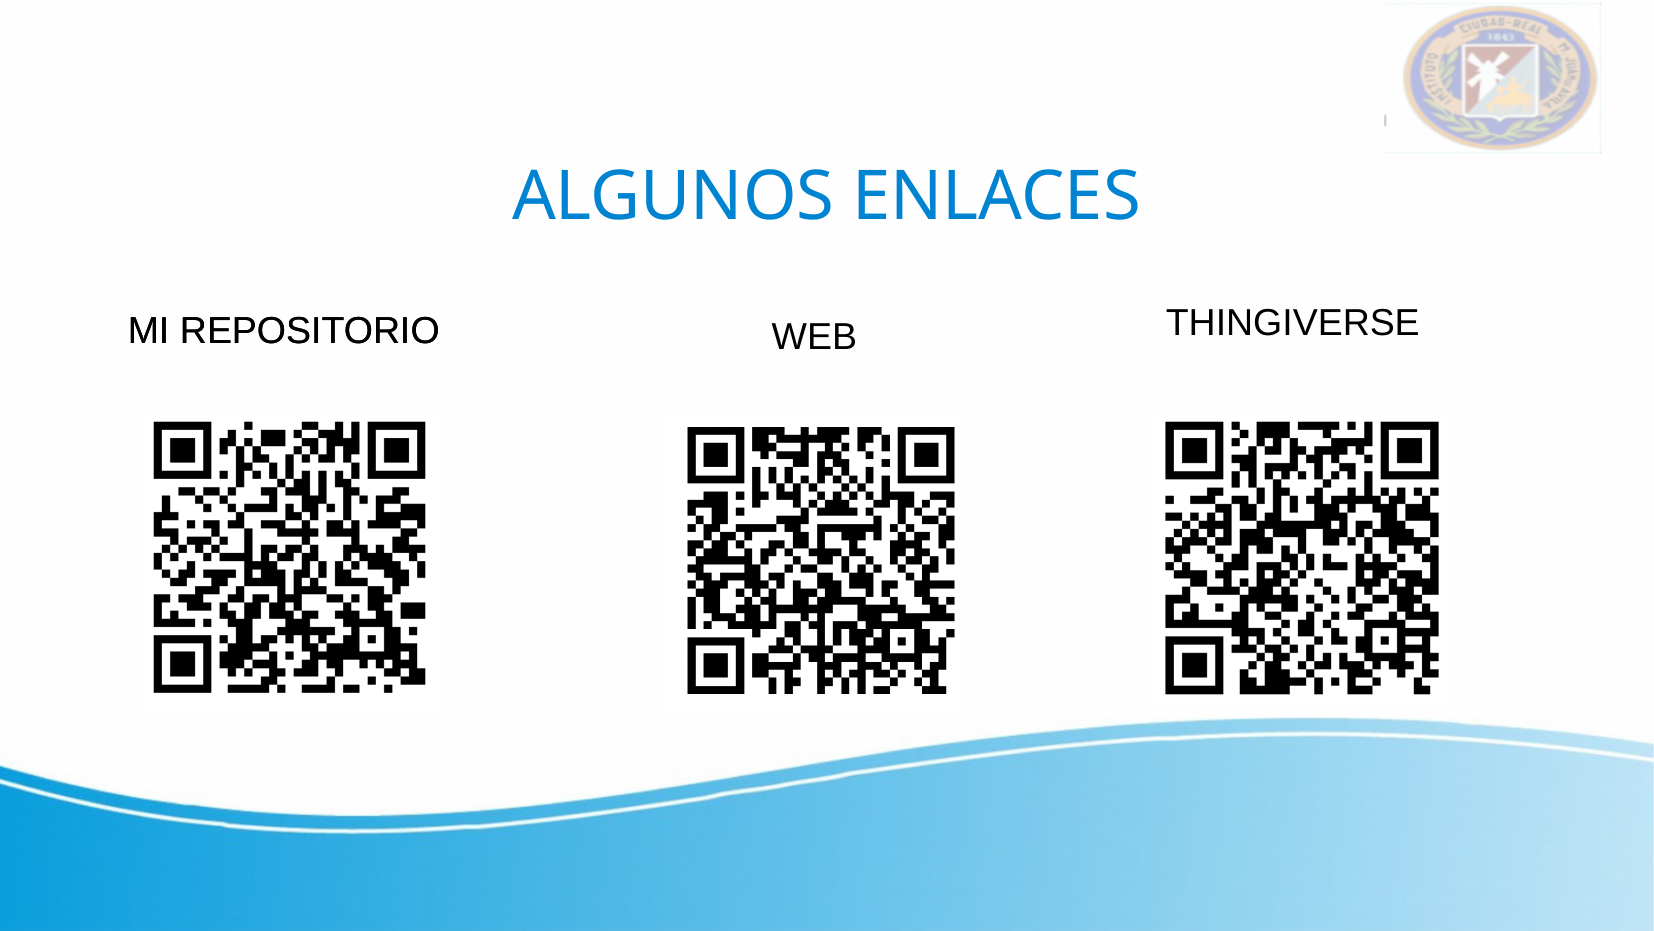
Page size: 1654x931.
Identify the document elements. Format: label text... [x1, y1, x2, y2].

text_box MI REPOSITORIO [113, 302, 502, 362]
text_box THINGIVERSE [1130, 294, 1455, 396]
title ALGUNOS ENLACES [147, 115, 1506, 271]
text_box WEB [756, 308, 886, 366]
picture [0, 0, 1654, 931]
